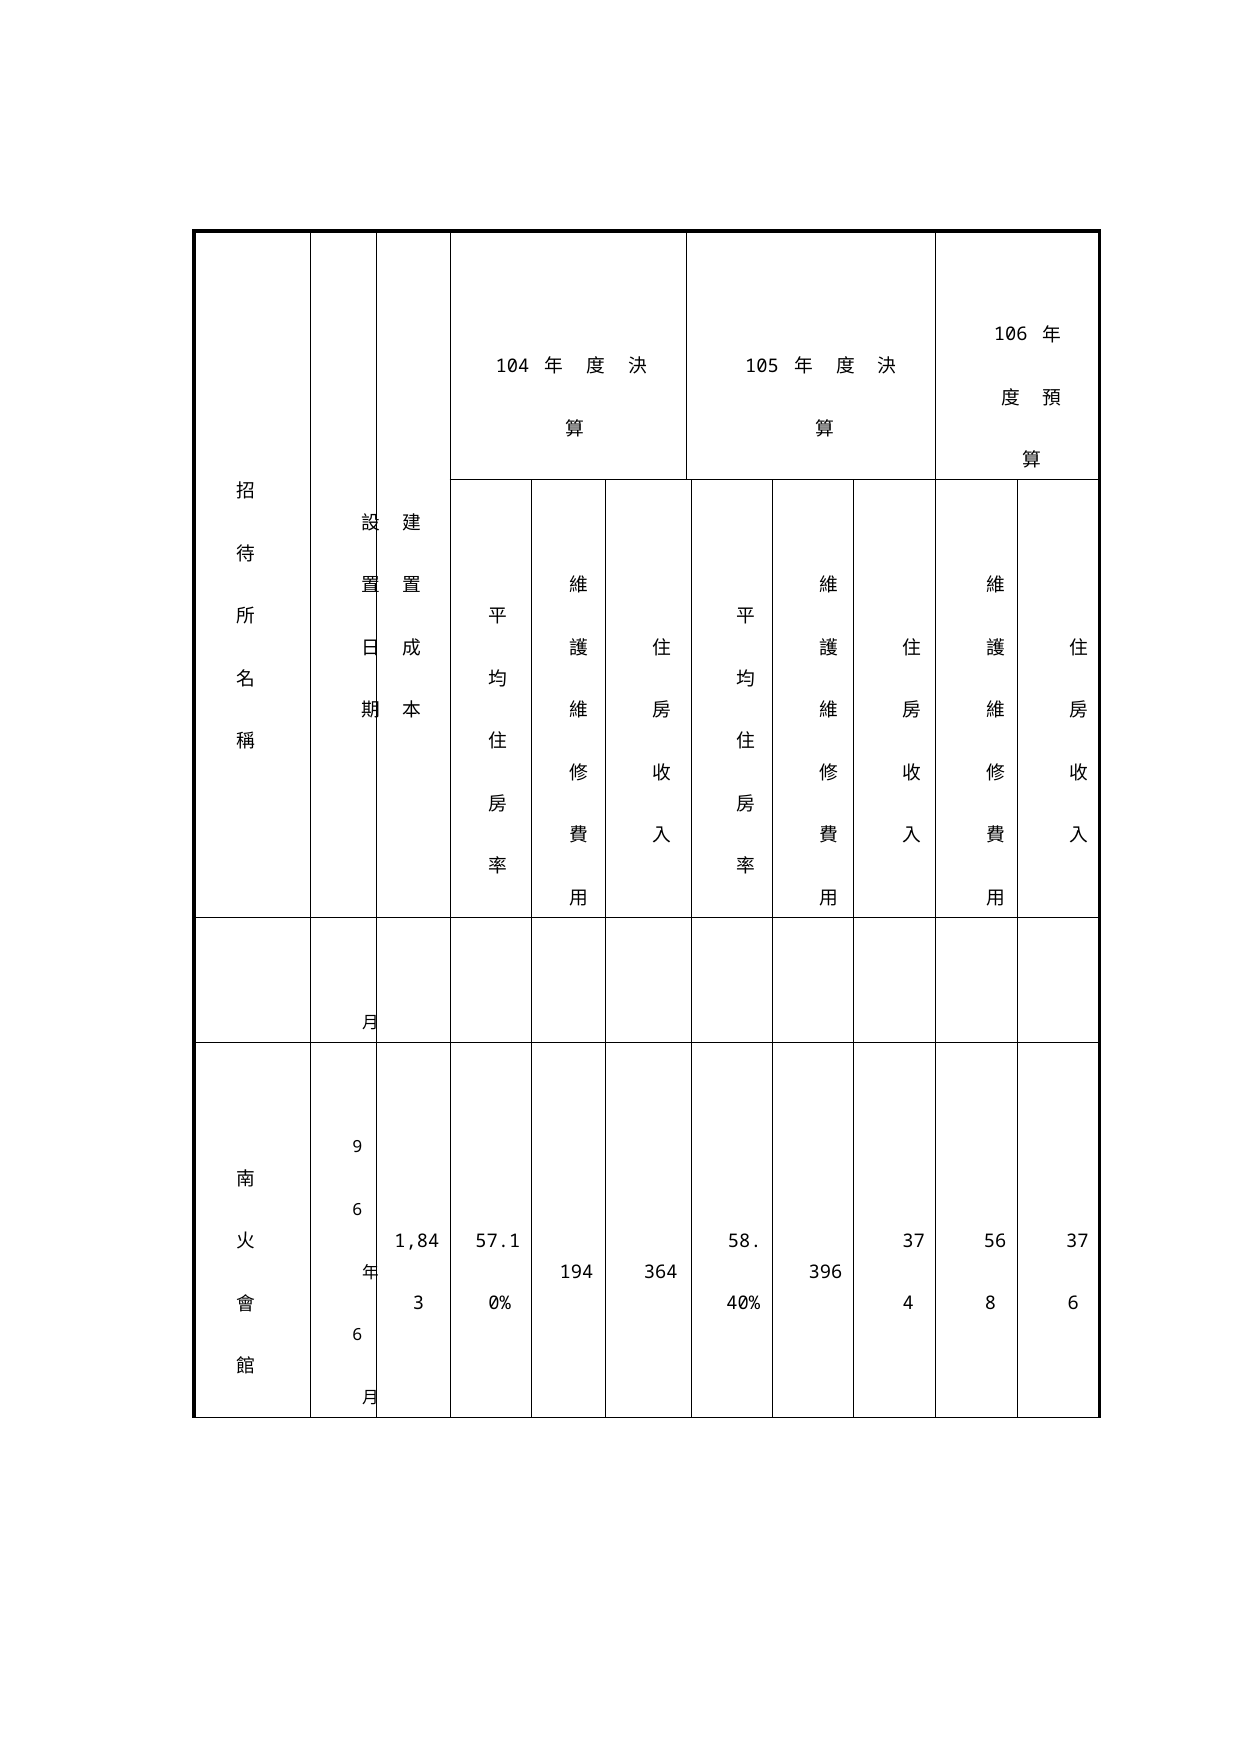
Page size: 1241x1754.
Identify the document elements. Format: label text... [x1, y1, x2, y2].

table_cell 平均住房率 [692, 480, 772, 917]
table_cell [1018, 918, 1098, 1042]
table_header 106年度預算 [936, 233, 1098, 479]
table_cell 維護維修費用 [773, 480, 853, 917]
table_cell 376 [1018, 1043, 1098, 1417]
table_cell 58.40% [692, 1043, 772, 1417]
table_cell 住房 收入 [854, 480, 935, 917]
table_cell 568 [936, 1043, 1017, 1417]
table_cell 住房收入 [1018, 480, 1098, 917]
table_header 招待所名稱 [196, 233, 310, 917]
table_header 104年度決算 [451, 233, 686, 479]
table_cell 南火會館 [196, 1043, 310, 1417]
table_header 105年度決算 [687, 233, 935, 479]
table_cell 57.10% [451, 1043, 531, 1417]
table_cell [854, 918, 935, 1042]
table_cell [692, 918, 772, 1042]
table_cell [377, 918, 450, 1042]
table_cell 396 [773, 1043, 853, 1417]
table_cell 住房 收入 [606, 480, 691, 917]
table_header 建置成本 [377, 233, 450, 917]
table_cell 平均住房率 [451, 480, 531, 917]
table_cell 月 [311, 918, 376, 1042]
table_cell 維護維修費用 [936, 480, 1017, 917]
table_cell [196, 918, 310, 1042]
table_cell [532, 918, 605, 1042]
table_cell 1,843 [377, 1043, 450, 1417]
table_cell [936, 918, 1017, 1042]
table_cell [773, 918, 853, 1042]
table_cell 364 [606, 1043, 691, 1417]
table_cell 96年6月 [311, 1043, 376, 1417]
table_header 設置日期 [311, 233, 376, 917]
table_cell [451, 918, 531, 1042]
table_cell 維護維修費用 [532, 480, 605, 917]
table_cell 194 [532, 1043, 605, 1417]
table_cell [606, 918, 691, 1042]
table_cell 374 [854, 1043, 935, 1417]
